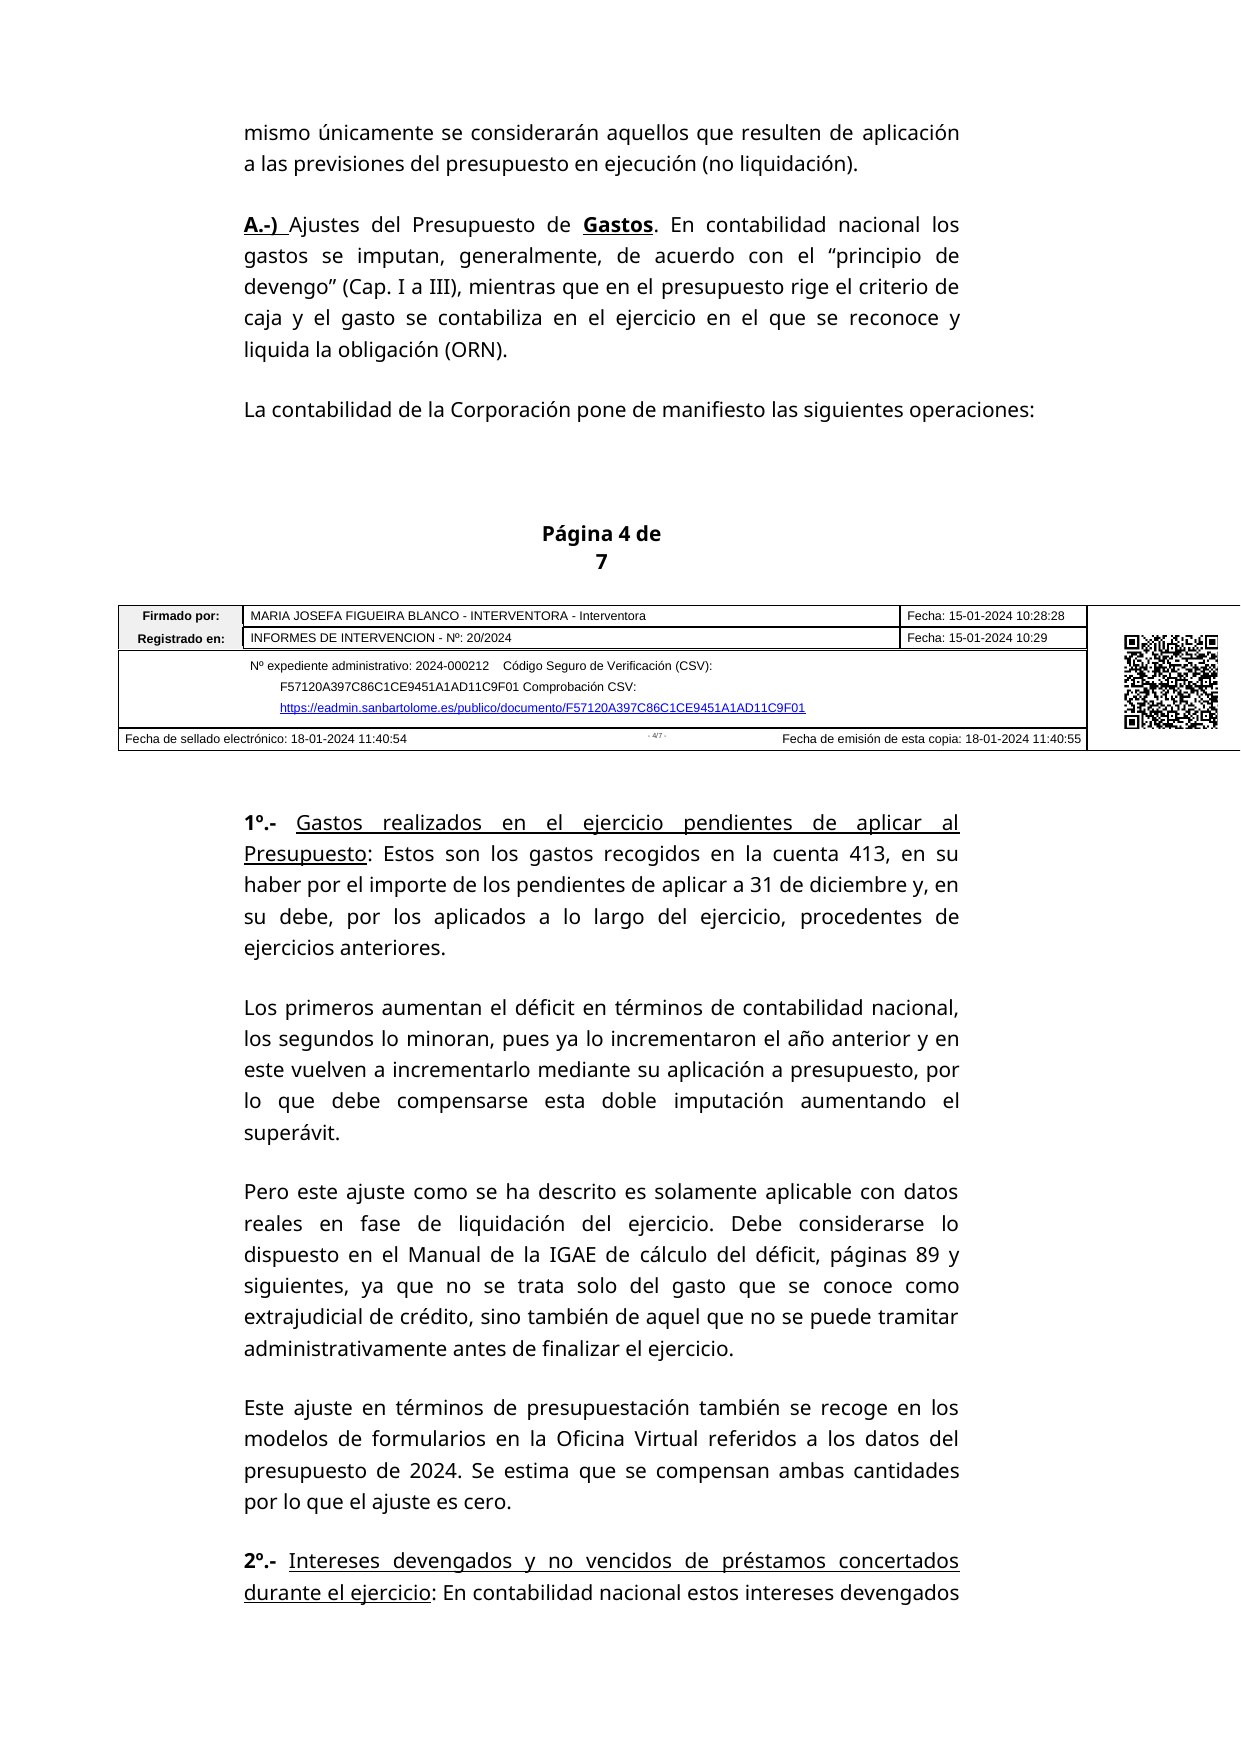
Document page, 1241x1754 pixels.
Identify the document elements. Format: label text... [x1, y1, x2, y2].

table_header [1088, 606, 1240, 750]
table_cell Fecha de sellado electrónico: 18-01-2024 11:40:54 - 4/7 - Fecha de emisión de esta copia: 18-01-2024 11:40:55 [119, 729, 1086, 750]
text La contabilidad de la Corporación pone de manifiesto las siguientes operaciones: [243, 395, 1122, 423]
text Los primeros aumentan el déficit en términos de contabilidad nacional, los segundos lo minoran, pues ya lo incrementaron el año anterior y en este vuelven a incrementarlo mediante su aplicación a presupuesto, por lo que debe compensarse esta doble imputación aumentando el superávit. [243, 993, 960, 1146]
text Página 4 de 7 [536, 519, 667, 576]
text A.-) Ajustes del Presupuesto de Gastos. En contabilidad nacional los gastos se imputan, generalmente, de acuerdo con el “principio de devengo” (Cap. I a III), mientras que en el presupuesto rige el criterio de caja y el gasto se contabiliza en el ejercicio en el que se reconoce y liquida la obligación (ORN). [243, 210, 960, 363]
text 2º.- Intereses devengados y no vencidos de préstamos concertados durante el ejercicio: En contabilidad nacional estos intereses devengados [243, 1547, 960, 1606]
table_cell INFORMES DE INTERVENCION - Nº: 20/2024 [244, 628, 899, 648]
table_header Firmado por: [119, 606, 242, 624]
table_cell Nº expediente administrativo: 2024-000212 Código Seguro de Verificación (CSV): F57120A397C86C1CE9451A1AD11C9F01 Comprobación CSV: https://eadmin.sanbartolome.es/publico/documento/F57120A397C86C1CE9451A1AD11C9F01 [119, 651, 1086, 727]
table_header MARIA JOSEFA FIGUEIRA BLANCO - INTERVENTORA - Interventora [244, 606, 899, 626]
table_cell Registrado en: [119, 630, 242, 646]
text Pero este ajuste como se ha descrito es solamente aplicable con datos reales en fase de liquidación del ejercicio. Debe considerarse lo dispuesto en el Manual de la IGAE de cálculo del déficit, páginas 89 y siguientes, ya que no se trata solo del gasto que se conoce como extrajudicial de crédito, sino también de aquel que no se puede tramitar administrativamente antes de finalizar el ejercicio. [243, 1177, 960, 1362]
table_cell Fecha: 15-01-2024 10:29 [901, 628, 1086, 648]
table_header Fecha: 15-01-2024 10:28:28 [901, 606, 1086, 626]
text mismo únicamente se considerarán aquellos que resulten de aplicación a las previsiones del presupuesto en ejecución (no liquidación). [243, 118, 960, 178]
text Este ajuste en términos de presupuestación también se recoge en los modelos de formularios en la Oficina Virtual referidos a los datos del presupuesto de 2024. Se estima que se compensan ambas cantidades por lo que el ajuste es cero. [243, 1393, 960, 1516]
text 1º.- Gastos realizados en el ejercicio pendientes de aplicar al Presupuesto: Estos son los gastos recogidos en la cuenta 413, en su haber por el importe de los pendientes de aplicar a 31 de diciembre y, en su debe, por los aplicados a lo largo del ejercicio, procedentes de ejercicios anteriores. [243, 808, 959, 961]
